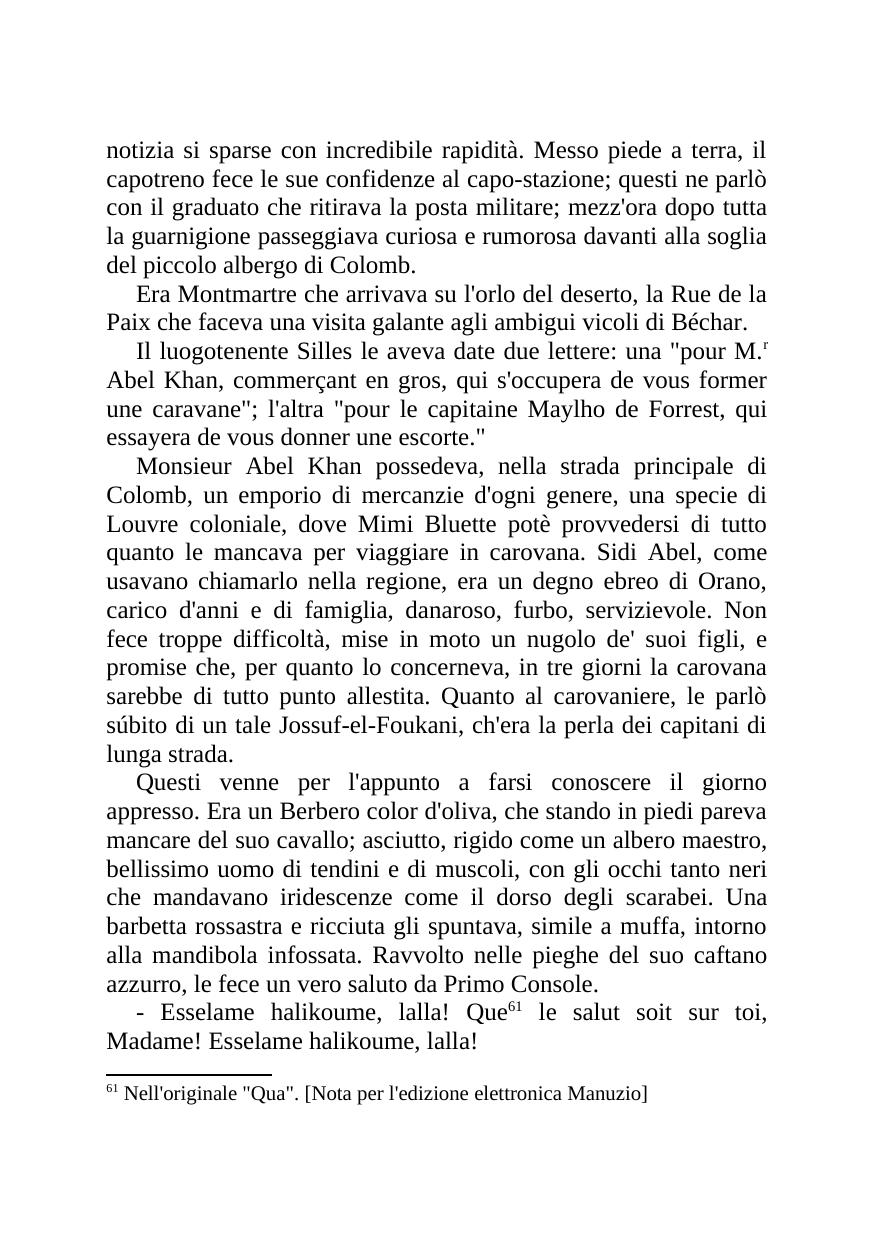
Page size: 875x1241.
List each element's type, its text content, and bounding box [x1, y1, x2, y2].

text Era Montmartre che arrivava su l'orlo del deserto, la Rue de la Paix che faceva una visita galante agli ambigui vicoli di Béchar. [106, 279, 768, 336]
text Questi venne per l'appunto a farsi conoscere il giorno appresso. Era un Berbero color d'oliva, che stando in piedi pareva mancare del suo cavallo; asciutto, rigido come un albero maestro, bellissimo uomo di tendini e di muscoli, con gli occhi tanto neri che mandavano iridescenze come il dorso degli scarabei. Una barbetta rossastra e ricciuta gli spuntava, simile a muffa, intorno alla mandibola infossata. Ravvolto nelle pieghe del suo caftano azzurro, le fece un vero saluto da Primo Console. [106, 767, 768, 997]
text Monsieur Abel Khan possedeva, nella strada principale di Colomb, un emporio di mercanzie d'ogni genere, una specie di Louvre coloniale, dove Mimi Bluette potè provvedersi di tutto quanto le mancava per viaggiare in carovana. Sidi Abel, come usavano chiamarlo nella regione, era un degno ebreo di Orano, carico d'anni e di famiglia, danaroso, furbo, servizievole. Non fece troppe difficoltà, mise in moto un nugolo de' suoi figli, e promise che, per quanto lo concerneva, in tre giorni la carovana sarebbe di tutto punto allestita. Quanto al carovaniere, le parlò súbito di un tale Jossuf-el-Foukani, ch'era la perla dei capitani di lunga strada. [106, 451, 768, 767]
text notizia si sparse con incredibile rapidità. Messo piede a terra, il capotreno fece le sue confidenze al capo-stazione; questi ne parlò con il graduato che ritirava la posta militare; mezz'ora dopo tutta la guarnigione passeggiava curiosa e rumorosa davanti alla soglia del piccolo albergo di Colomb. [106, 135, 768, 279]
text Il luogotenente Silles le aveva date due lettere: una "pour M.r Abel Khan, commerçant en gros, qui s'occupera de vous former une caravane"; l'altra "pour le capitaine Maylho de Forrest, qui essayera de vous donner une escorte." [106, 336, 768, 451]
text Nell'originale "Qua". [Nota per l'edizione elettronica Manuzio] [106, 1081, 768, 1105]
text - Esselame halikoume, lalla! Que le salut soit sur toi, Madame! Esselame halikoume, lalla! [106, 997, 768, 1055]
